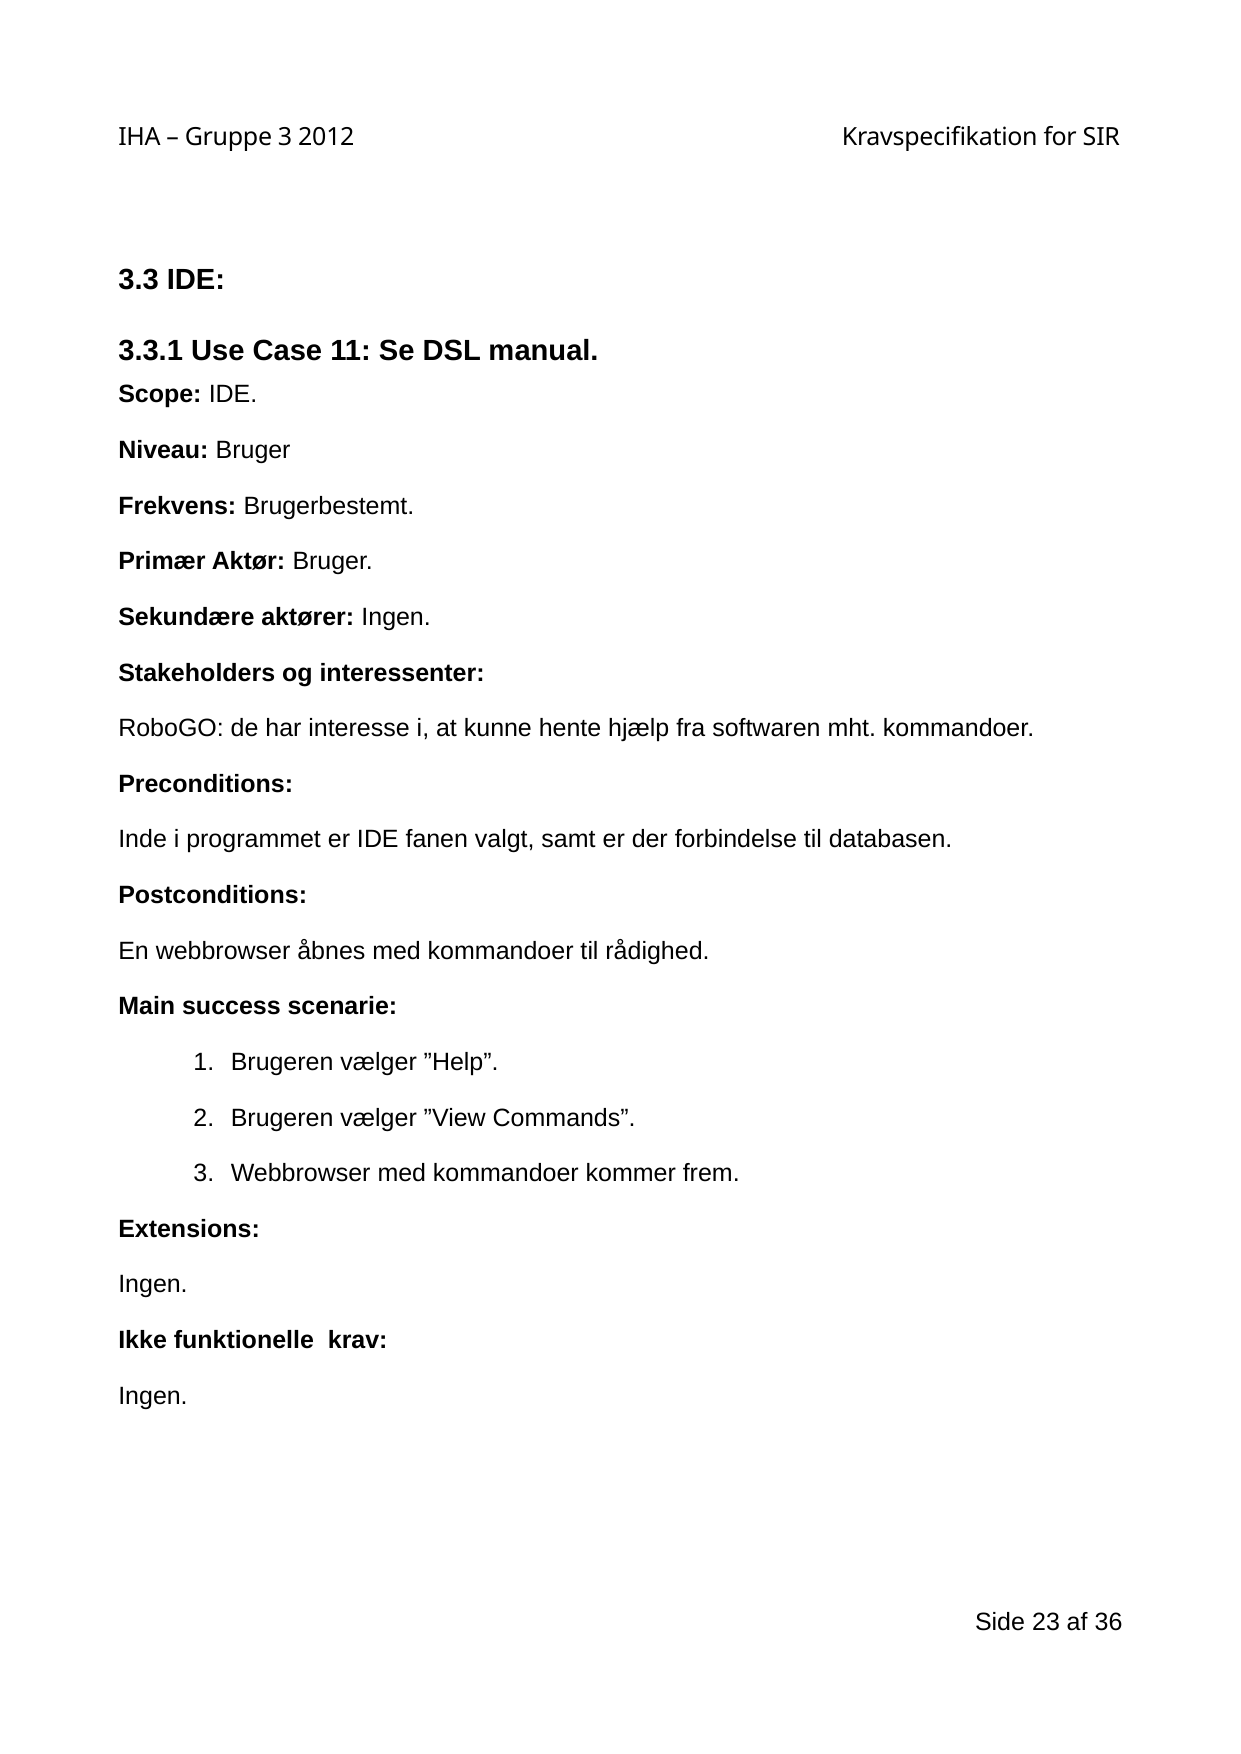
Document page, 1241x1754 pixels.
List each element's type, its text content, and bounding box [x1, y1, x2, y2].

text En webbrowser åbnes med kommandoer til rådighed. [118, 936, 1122, 964]
text Ikke funktionelle krav: [118, 1325, 1122, 1354]
text Main success scenarie: [118, 991, 1122, 1020]
text Primær Aktør: Bruger. [118, 546, 1122, 575]
text Stakeholders og interessenter: [118, 657, 1122, 686]
list Brugeren vælger ”View Commands”. [193, 1102, 1122, 1131]
text Frekvens: Brugerbestemt. [118, 491, 1122, 519]
text Sekundære aktører: Ingen. [118, 602, 1122, 631]
text Postconditions: [118, 880, 1122, 909]
text Extensions: [118, 1214, 1122, 1242]
subtitle 3.3 IDE: [118, 262, 1122, 296]
text Ingen. [118, 1381, 1122, 1409]
subtitle 3.3.1 Use Case 11: Se DSL manual. [118, 333, 1122, 367]
text Preconditions: [118, 769, 1122, 797]
text Scope: IDE. [118, 379, 1122, 408]
text Ingen. [118, 1269, 1122, 1298]
list Webbrowser med kommandoer kommer frem. [193, 1158, 1122, 1187]
text RoboGO: de har interesse i, at kunne hente hjælp fra softwaren mht. kommandoer. [118, 713, 1122, 742]
text Inde i programmet er IDE fanen valgt, samt er der forbindelse til databasen. [118, 824, 1122, 853]
text Niveau: Bruger [118, 435, 1122, 464]
list Brugeren vælger ”Help”. [193, 1047, 1122, 1076]
